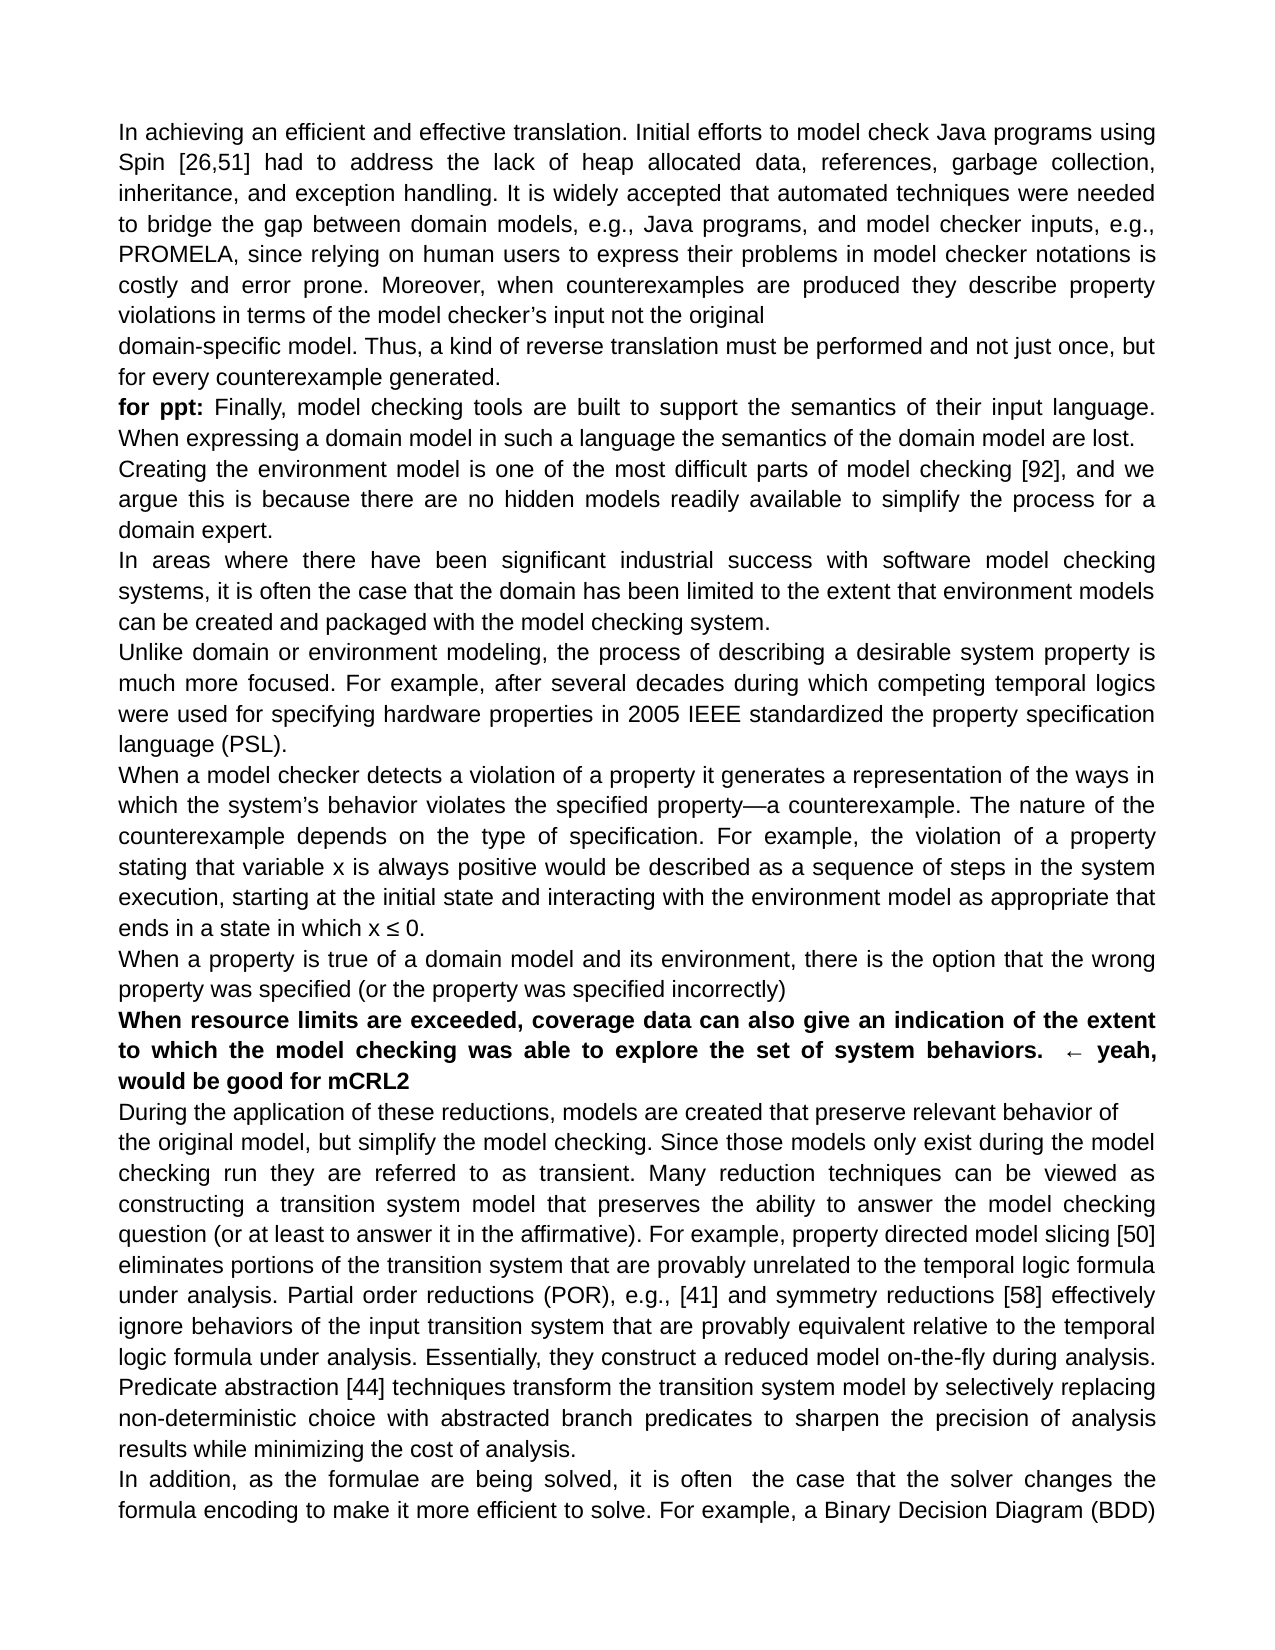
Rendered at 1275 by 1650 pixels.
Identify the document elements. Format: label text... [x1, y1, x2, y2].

text Creating the environment model is one of the most difficult parts of model checking [92], and we argue this is because there are no hidden models readily available to simplify the process for a domain expert. [118, 455, 1157, 543]
text When a model checker detects a violation of a property it generates a representation of the ways in which the system’s behavior violates the specified property—a counterexample. The nature of the counterexample depends on the type of specification. For example, the violation of a property stating that variable x is always positive would be described as a sequence of steps in the system execution, starting at the initial state and interacting with the environment model as appropriate that ends in a state in which x ≤ 0. [118, 761, 1157, 941]
text In achieving an efficient and effective translation. Initial efforts to model check Java programs using Spin [26,51] had to address the lack of heap allocated data, references, garbage collection, inheritance, and exception handling. It is widely accepted that automated techniques were needed to bridge the gap between domain models, e.g., Java programs, and model checker inputs, e.g., PROMELA, since relying on human users to express their problems in model checker notations is costly and error prone. Moreover, when counterexamples are produced they describe property violations in terms of the model checker’s input not the original [118, 118, 1157, 329]
text In addition, as the formulae are being solved, it is often the case that the solver changes the formula encoding to make it more efficient to solve. For example, a Binary Decision Diagram (BDD) [118, 1466, 1157, 1523]
text In areas where there have been significant industrial success with software model checking systems, it is often the case that the domain has been limited to the extent that environment models can be created and packaged with the model checking system. [118, 547, 1157, 635]
text Unlike domain or environment modeling, the process of describing a desirable system property is much more focused. For example, after several decades during which competing temporal logics were used for specifying hardware properties in 2005 IEEE standardized the property specification language (PSL). [118, 639, 1157, 757]
text domain-specific model. Thus, a kind of reverse translation must be performed and not just once, but for every counterexample generated. [118, 332, 1157, 390]
text When a property is true of a domain model and its environment, there is the option that the wrong property was specified (or the property was specified incorrectly) [118, 945, 1157, 1002]
text for ppt: Finally, model checking tools are built to support the semantics of their input language. When expressing a domain model in such a language the semantics of the domain model are lost. [118, 394, 1157, 451]
text the original model, but simplify the model checking. Since those models only exist during the model checking run they are referred to as transient. Many reduction techniques can be viewed as constructing a transition system model that preserves the ability to answer the model checking question (or at least to answer it in the affirmative). For example, property directed model slicing [50] eliminates portions of the transition system that are provably unrelated to the temporal logic formula under analysis. Partial order reductions (POR), e.g., [41] and symmetry reductions [58] effectively ignore behaviors of the input transition system that are provably equivalent relative to the temporal logic formula under analysis. Essentially, they construct a reduced model on-the-fly during analysis. Predicate abstraction [44] techniques transform the transition system model by selectively replacing non-deterministic choice with abstracted branch predicates to sharpen the precision of analysis results while minimizing the cost of analysis. [118, 1129, 1157, 1462]
text During the application of these reductions, models are created that preserve relevant behavior of [118, 1098, 1157, 1125]
text When resource limits are exceeded, coverage data can also give an indication of the extent to which the model checking was able to explore the set of system behaviors. ← yeah, would be good for mCRL2 [118, 1006, 1157, 1094]
